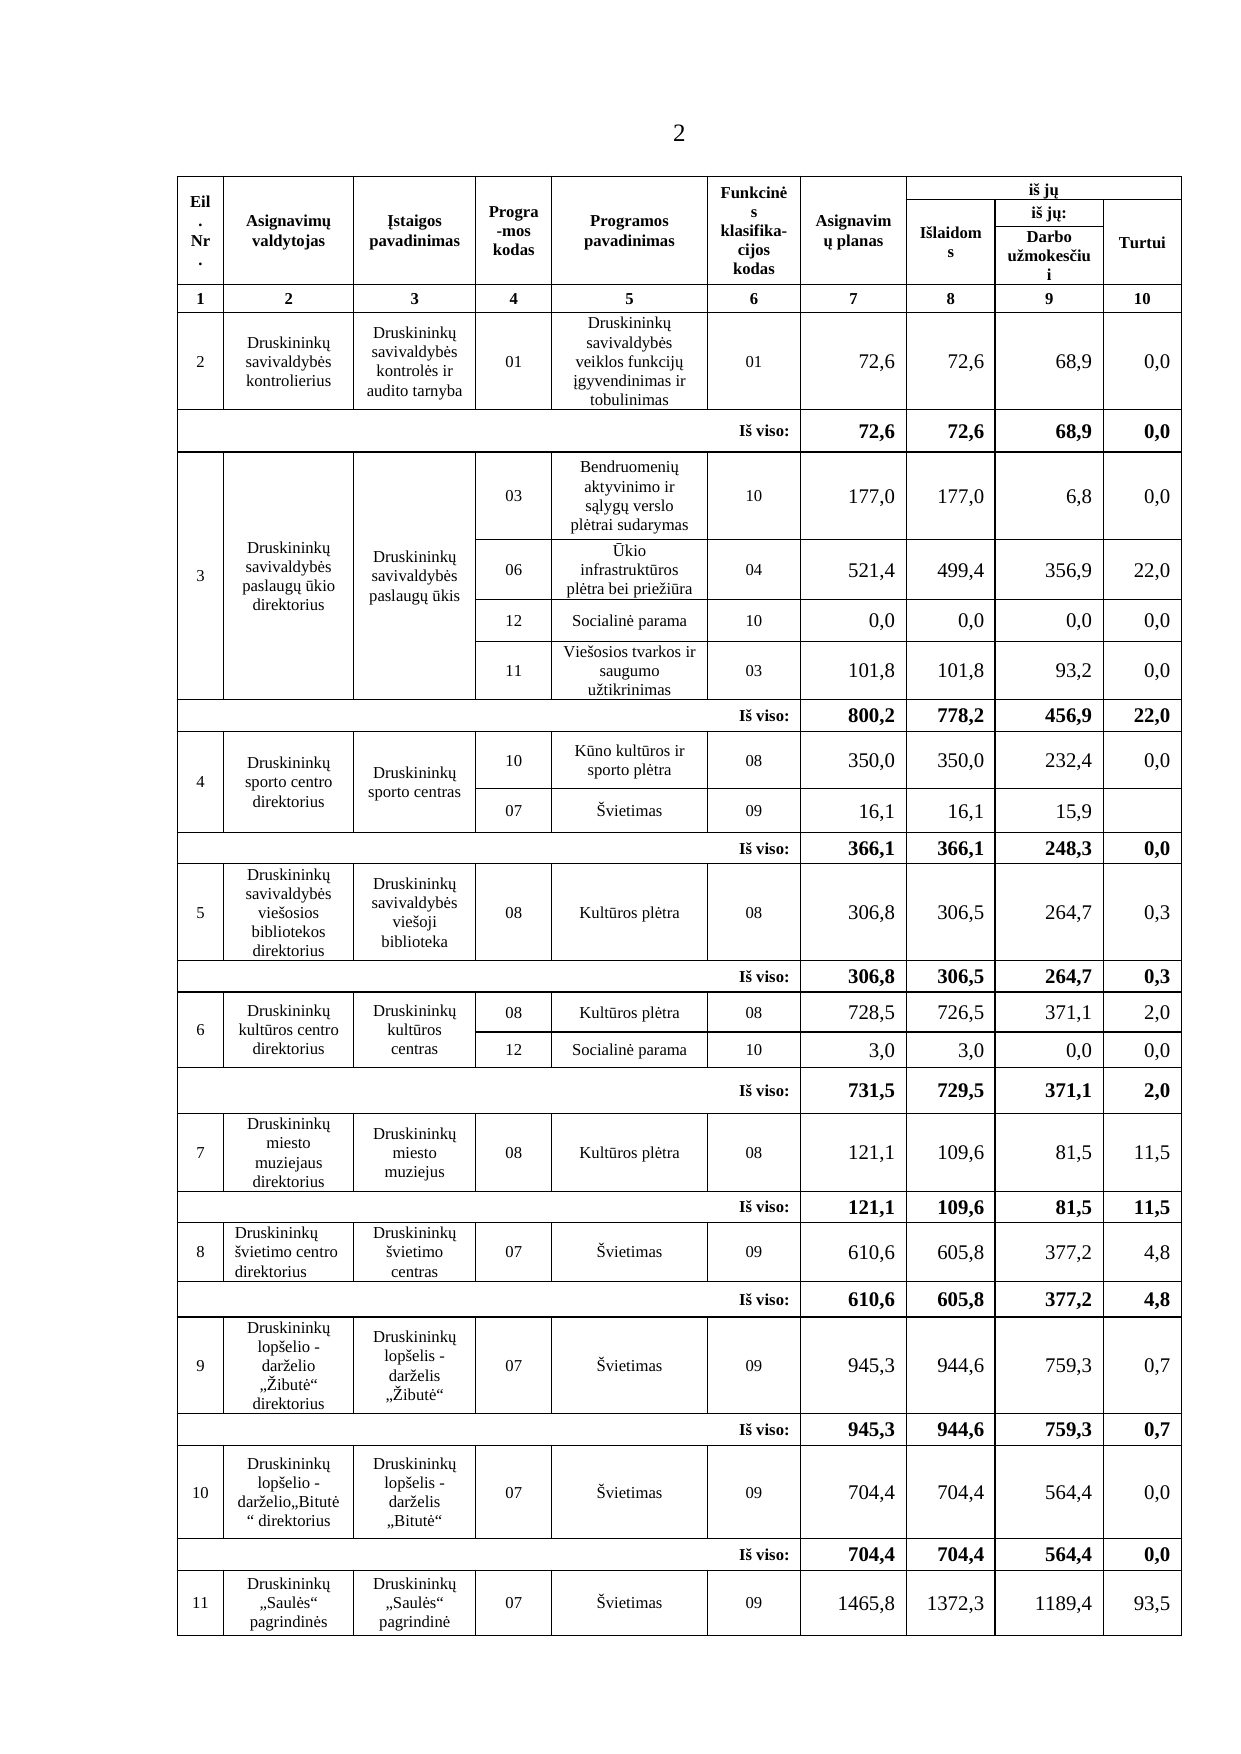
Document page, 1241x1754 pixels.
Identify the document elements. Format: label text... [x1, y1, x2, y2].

table_cell Druskininkų savivaldybės viešoji biblioteka [354, 864, 475, 960]
table_cell 0,0 [1104, 600, 1181, 641]
table_cell 0,0 [1104, 410, 1181, 451]
table_cell 366,1 [907, 833, 994, 863]
table_cell 16,1 [907, 789, 994, 832]
table_cell 10 [476, 732, 551, 788]
table_cell Druskininkų „Saulės“ pagrindinė [354, 1571, 475, 1635]
table_cell Iš viso: [178, 1192, 800, 1222]
table_cell Kūno kultūros ir sporto plėtra [552, 732, 707, 788]
table_cell Druskininkų miesto muziejaus direktorius [224, 1114, 353, 1191]
table_cell 15,9 [996, 789, 1103, 832]
table_cell 07 [476, 789, 551, 832]
table_cell 1465,8 [801, 1571, 906, 1635]
table_cell 3,0 [907, 1033, 994, 1067]
table_cell Iš viso: [178, 1282, 800, 1316]
table_cell 377,2 [996, 1223, 1103, 1281]
table_cell 944,6 [907, 1318, 994, 1413]
table_cell 68,9 [996, 410, 1103, 451]
table_cell 72,6 [907, 313, 994, 409]
table_cell 7 [801, 285, 906, 312]
table_cell Kultūros plėtra [552, 993, 707, 1031]
table_cell 121,1 [801, 1192, 906, 1222]
table_cell 07 [476, 1223, 551, 1281]
table_cell 704,4 [907, 1446, 994, 1538]
table_cell 759,3 [996, 1318, 1103, 1413]
table_cell Iš viso: [178, 410, 800, 451]
table_cell 0,0 [996, 600, 1103, 641]
table_cell 0,0 [1104, 642, 1181, 699]
table_cell 12 [476, 1033, 551, 1067]
table_cell 101,8 [801, 642, 906, 699]
table_cell 2 [224, 285, 353, 312]
table_cell Išlaidoms [907, 200, 994, 284]
table_cell Druskininkų kultūros centras [354, 993, 475, 1067]
table_cell 9 [178, 1318, 223, 1413]
table_cell 03 [476, 453, 551, 539]
table_cell Turtui [1104, 200, 1181, 284]
table_cell 377,2 [996, 1282, 1103, 1316]
table_cell 2,0 [1104, 1068, 1181, 1113]
table_cell 109,6 [907, 1192, 994, 1222]
table_cell 1372,3 [907, 1571, 994, 1635]
table_cell Druskininkų kultūros centro direktorius [224, 993, 353, 1067]
table_cell 4 [476, 285, 551, 312]
table_cell 0,0 [1104, 833, 1181, 863]
table_cell 11,5 [1104, 1114, 1181, 1191]
table_cell 371,1 [996, 1068, 1103, 1113]
table_cell Socialinė parama [552, 600, 707, 641]
table_cell Druskininkų sporto centro direktorius [224, 732, 353, 832]
table_cell 2 [178, 313, 223, 409]
table_cell 306,5 [907, 961, 994, 991]
table_cell 726,5 [907, 993, 994, 1031]
table_header iš jų [907, 177, 1181, 199]
table_cell 07 [476, 1318, 551, 1413]
table_cell 7 [178, 1114, 223, 1191]
table_cell Švietimas [552, 789, 707, 832]
table_header Funkcinės klasifika-cijos kodas [708, 177, 800, 284]
table_cell 0,7 [1104, 1318, 1181, 1413]
table_cell 264,7 [996, 864, 1103, 960]
table_cell Iš viso: [178, 1539, 800, 1569]
table_cell 350,0 [801, 732, 906, 788]
table_cell Druskininkų lopšelis - darželis „Bitutė“ [354, 1446, 475, 1538]
table_cell 232,4 [996, 732, 1103, 788]
table_cell 3,0 [801, 1033, 906, 1067]
table_cell 2,0 [1104, 993, 1181, 1031]
table_cell 72,6 [907, 410, 994, 451]
table_cell 704,4 [907, 1539, 994, 1569]
table_cell 729,5 [907, 1068, 994, 1113]
table_cell Socialinė parama [552, 1033, 707, 1067]
table_cell 11,5 [1104, 1192, 1181, 1222]
table_cell 456,9 [996, 700, 1103, 731]
table_cell 08 [476, 864, 551, 960]
table_cell 6 [178, 993, 223, 1067]
table_cell 08 [708, 864, 800, 960]
table_cell Druskininkų savivaldybės kontrolės ir audito tarnyba [354, 313, 475, 409]
table_cell Darbo užmokesčiui [996, 227, 1103, 284]
table_cell Švietimas [552, 1571, 707, 1635]
table_cell 564,4 [996, 1539, 1103, 1569]
table_cell 4 [178, 732, 223, 832]
table_cell 356,9 [996, 540, 1103, 599]
table_cell 605,8 [907, 1282, 994, 1316]
table_cell 01 [476, 313, 551, 409]
table_cell 08 [708, 732, 800, 788]
table_cell 0,0 [996, 1033, 1103, 1067]
table_cell Druskininkų savivaldybės paslaugų ūkis [354, 453, 475, 699]
table_cell 08 [476, 993, 551, 1031]
table_header Asignavimų planas [801, 177, 906, 284]
table_cell 09 [708, 1223, 800, 1281]
table_cell 564,4 [996, 1446, 1103, 1538]
table_cell iš jų: [996, 200, 1103, 226]
table_cell Druskininkų lopšelio - darželio „Žibutė“ direktorius [224, 1318, 353, 1413]
table_cell 704,4 [801, 1539, 906, 1569]
table_cell 0,0 [1104, 1539, 1181, 1569]
table_cell 93,5 [1104, 1571, 1181, 1635]
table_cell 610,6 [801, 1223, 906, 1281]
table_cell 10 [178, 1446, 223, 1538]
table_cell Druskininkų lopšelio - darželio„Bitutė“ direktorius [224, 1446, 353, 1538]
table_cell 81,5 [996, 1192, 1103, 1222]
table_cell 16,1 [801, 789, 906, 832]
table_cell 0,0 [907, 600, 994, 641]
table_cell 72,6 [801, 410, 906, 451]
table_cell 9 [996, 285, 1103, 312]
table_cell 5 [552, 285, 707, 312]
table_cell 248,3 [996, 833, 1103, 863]
table_cell Iš viso: [178, 1068, 800, 1113]
table_cell 0,7 [1104, 1414, 1181, 1444]
table_cell 11 [476, 642, 551, 699]
table_cell 3 [354, 285, 475, 312]
table_cell 4,8 [1104, 1223, 1181, 1281]
table_cell Iš viso: [178, 700, 800, 731]
table_cell 0,0 [1104, 1446, 1181, 1538]
table_cell 93,2 [996, 642, 1103, 699]
table_cell 4,8 [1104, 1282, 1181, 1316]
table_cell 0,0 [1104, 313, 1181, 409]
table_cell 8 [907, 285, 994, 312]
table_cell 1 [178, 285, 223, 312]
table_cell 5 [178, 864, 223, 960]
table_cell 6 [708, 285, 800, 312]
table_cell Druskininkų miesto muziejus [354, 1114, 475, 1191]
table_cell 10 [708, 1033, 800, 1067]
table_cell 07 [476, 1446, 551, 1538]
table_cell 0,0 [801, 600, 906, 641]
table_cell 10 [1104, 285, 1181, 312]
table_cell Druskininkų savivaldybės veiklos funkcijų įgyvendinimas ir tobulinimas [552, 313, 707, 409]
table_cell Druskininkų lopšelis - darželis „Žibutė“ [354, 1318, 475, 1413]
table_cell 366,1 [801, 833, 906, 863]
table_header Asignavimų valdytojas [224, 177, 353, 284]
table_cell Iš viso: [178, 961, 800, 991]
table_cell 945,3 [801, 1414, 906, 1444]
table_cell Iš viso: [178, 1414, 800, 1444]
table_cell 68,9 [996, 313, 1103, 409]
table_cell Švietimas [552, 1223, 707, 1281]
table_cell 8 [178, 1223, 223, 1281]
table_cell 08 [708, 993, 800, 1031]
table_cell 264,7 [996, 961, 1103, 991]
table_cell 610,6 [801, 1282, 906, 1316]
table_cell 03 [708, 642, 800, 699]
table_cell 728,5 [801, 993, 906, 1031]
table_cell 10 [708, 453, 800, 539]
table_cell 0,0 [1104, 732, 1181, 788]
table_cell 10 [708, 600, 800, 641]
table_cell 1189,4 [996, 1571, 1103, 1635]
table_cell Druskininkų savivaldybės viešosios bibliotekos direktorius [224, 864, 353, 960]
table_cell 11 [178, 1571, 223, 1635]
table_cell 521,4 [801, 540, 906, 599]
table_cell 08 [708, 1114, 800, 1191]
table_cell 0,3 [1104, 961, 1181, 991]
table_cell Druskininkų savivaldybės kontrolierius [224, 313, 353, 409]
table_cell 306,8 [801, 864, 906, 960]
table_cell 371,1 [996, 993, 1103, 1031]
table_cell Druskininkų švietimo centro direktorius [224, 1223, 353, 1281]
table_cell 778,2 [907, 700, 994, 731]
table_cell Kultūros plėtra [552, 1114, 707, 1191]
table_header Eil. Nr. [178, 177, 223, 284]
table_cell 101,8 [907, 642, 994, 699]
table_cell 109,6 [907, 1114, 994, 1191]
table_cell Kultūros plėtra [552, 864, 707, 960]
table_cell 945,3 [801, 1318, 906, 1413]
table_cell 81,5 [996, 1114, 1103, 1191]
table_cell 731,5 [801, 1068, 906, 1113]
table_cell Druskininkų švietimo centras [354, 1223, 475, 1281]
table_cell 3 [178, 453, 223, 699]
table_cell 07 [476, 1571, 551, 1635]
table_cell Švietimas [552, 1318, 707, 1413]
table_cell Bendruomenių aktyvinimo ir sąlygų verslo plėtrai sudarymas [552, 453, 707, 539]
table_cell Druskininkų sporto centras [354, 732, 475, 832]
table_cell 306,8 [801, 961, 906, 991]
table_cell 944,6 [907, 1414, 994, 1444]
table_cell 177,0 [801, 453, 906, 539]
table_cell 09 [708, 1318, 800, 1413]
table_cell 22,0 [1104, 700, 1181, 731]
table_cell 22,0 [1104, 540, 1181, 599]
table_cell 09 [708, 789, 800, 832]
table_cell 09 [708, 1571, 800, 1635]
table_header Progra-mos kodas [476, 177, 551, 284]
table_cell 177,0 [907, 453, 994, 539]
table_cell 0,3 [1104, 864, 1181, 960]
table_cell 800,2 [801, 700, 906, 731]
table_cell 72,6 [801, 313, 906, 409]
table_cell [1104, 789, 1181, 832]
table_cell 08 [476, 1114, 551, 1191]
table_cell 306,5 [907, 864, 994, 960]
table_cell Viešosios tvarkos ir saugumo užtikrinimas [552, 642, 707, 699]
table_cell 350,0 [907, 732, 994, 788]
table_cell 04 [708, 540, 800, 599]
table_cell 121,1 [801, 1114, 906, 1191]
table_header Programos pavadinimas [552, 177, 707, 284]
table_cell 6,8 [996, 453, 1103, 539]
table_cell Druskininkų „Saulės“ pagrindinės [224, 1571, 353, 1635]
table_cell Ūkio infrastruktūros plėtra bei priežiūra [552, 540, 707, 599]
table_cell Švietimas [552, 1446, 707, 1538]
table_cell 06 [476, 540, 551, 599]
table_cell 01 [708, 313, 800, 409]
table_cell 0,0 [1104, 453, 1181, 539]
table_cell Druskininkų savivaldybės paslaugų ūkio direktorius [224, 453, 353, 699]
table_cell 12 [476, 600, 551, 641]
table_cell 704,4 [801, 1446, 906, 1538]
table_cell 0,0 [1104, 1033, 1181, 1067]
table_cell 499,4 [907, 540, 994, 599]
table_cell 09 [708, 1446, 800, 1538]
table_cell 759,3 [996, 1414, 1103, 1444]
table_cell 605,8 [907, 1223, 994, 1281]
table_header Įstaigos pavadinimas [354, 177, 475, 284]
table_cell Iš viso: [178, 833, 800, 863]
